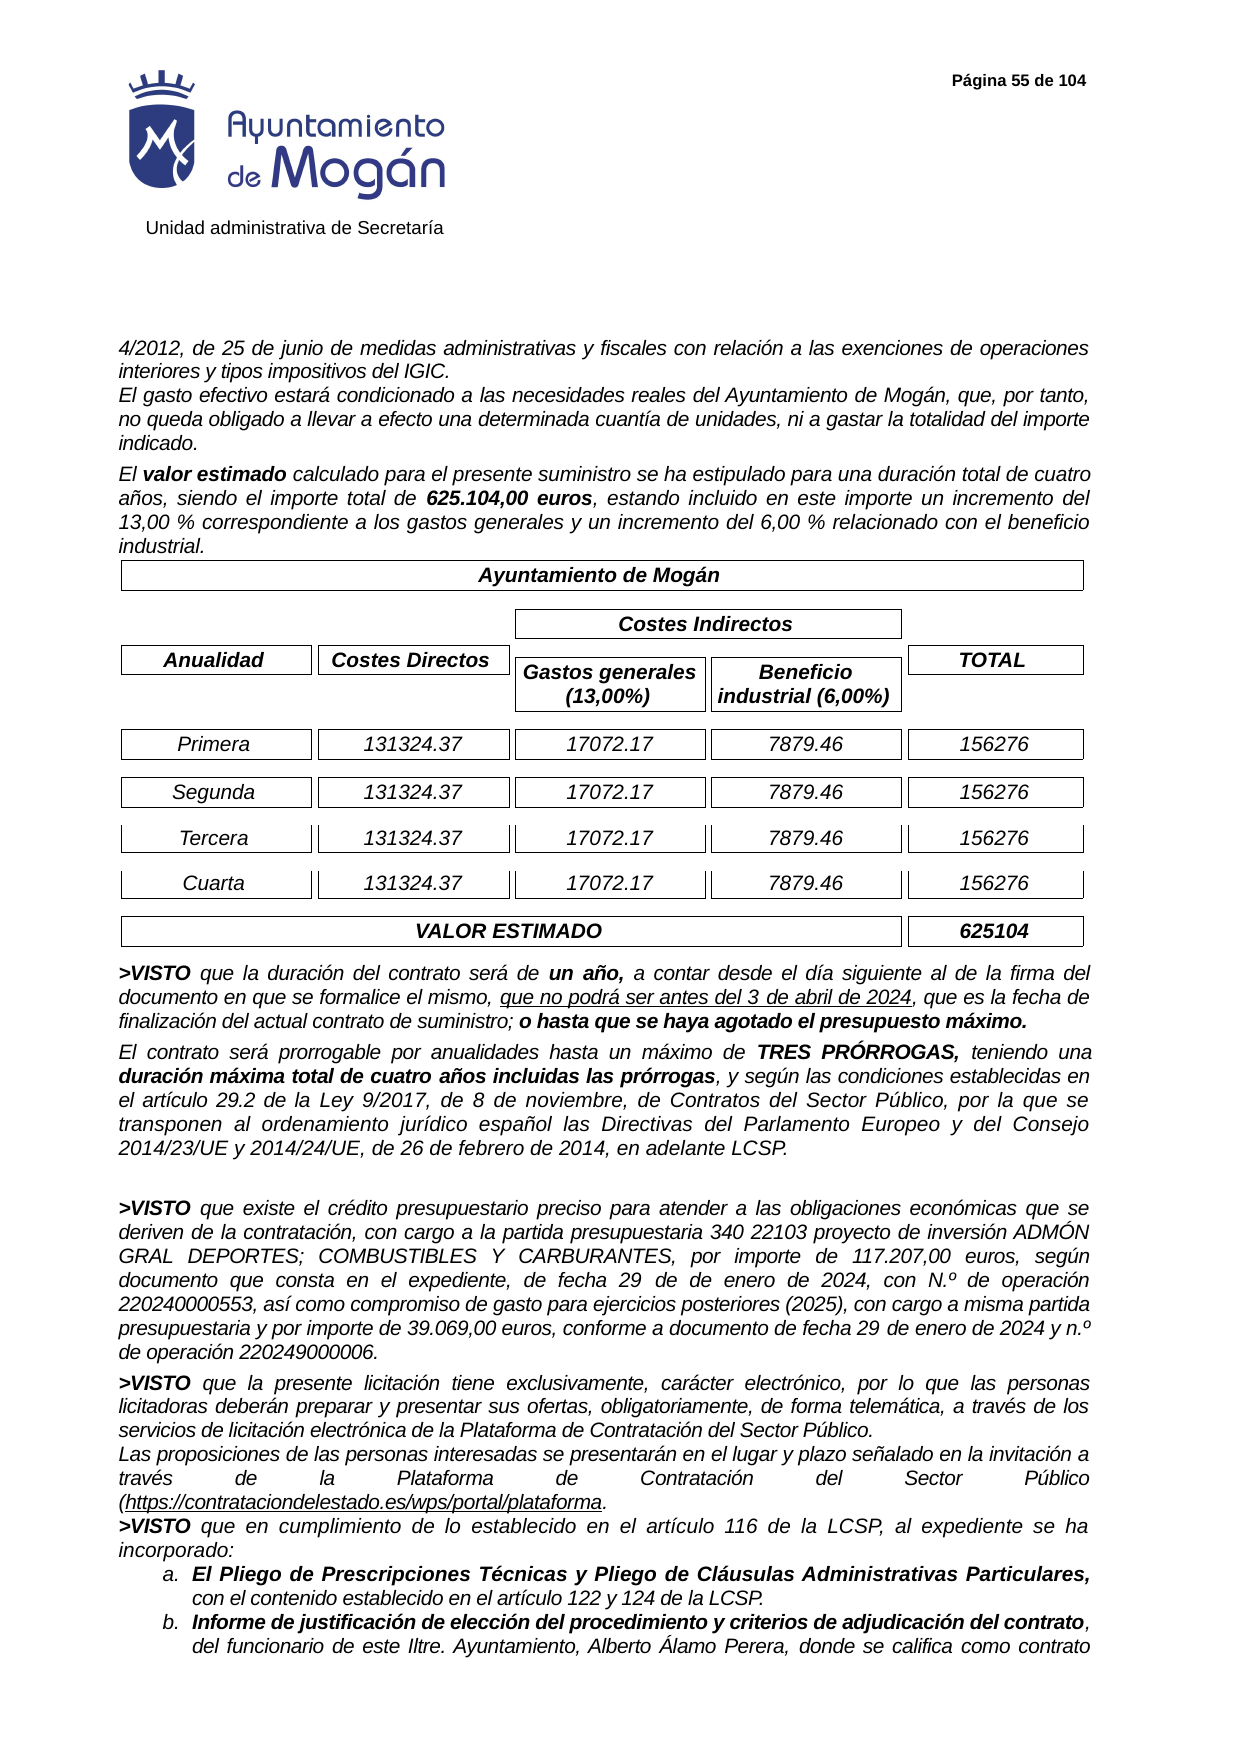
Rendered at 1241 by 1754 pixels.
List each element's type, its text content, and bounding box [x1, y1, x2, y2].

text 4/2012, de 25 de junio de medidas administrativas y fiscales con relación a las exenciones de operaciones interiores y tipos impositivos del IGIC. [118, 335, 1092, 383]
table_cell 156276 [905, 868, 1086, 913]
table_cell 156276 [905, 774, 1086, 822]
table_cell Segunda [118, 774, 314, 822]
table_cell 131324,37 [315, 774, 512, 822]
table_cell TOTAL [905, 606, 1086, 726]
table_cell Anualidad [118, 606, 314, 726]
table_cell Beneficio industrial (6,00%) [709, 654, 904, 726]
table_cell 131324,37 [315, 823, 512, 868]
table_cell 7879,46 [709, 774, 904, 822]
table_cell Cuarta [118, 868, 314, 913]
text El valor estimado calculado para el presente suministro se ha estipulado para una duración total de cuatro años, siendo el importe total de 625.104,00 euros, estando incluido en este importe un incremento del 13,00 % correspondiente a los gastos generales y un incremento del 6,00 % relacionado con el beneficio industrial. [118, 462, 1092, 557]
table_cell 17072,17 [513, 868, 708, 913]
table_cell Gastos generales (13,00%) [513, 654, 708, 726]
text >VISTO que en cumplimiento de lo establecido en el artículo 116 de la LCSP, al expediente se ha incorporado: [118, 1514, 1092, 1562]
picture [128, 70, 445, 206]
text >VISTO que existe el crédito presupuestario preciso para atender a las obligaciones económicas que se deriven de la contratación, con cargo a la partida presupuestaria 340 22103 proyecto de inversión ADMÓN GRAL DEPORTES; COMBUSTIBLES Y CARBURANTES, por importe de 117.207,00 euros, según documento que consta en el expediente, de fecha 29 de de enero de 2024, con N.º de operación 220240000553, así como compromiso de gasto para ejercicios posteriores (2025), con cargo a misma partida presupuestaria y por importe de 39.069,00 euros, conforme a documento de fecha 29 de enero de 2024 y n.º de operación 220249000006. [118, 1196, 1092, 1364]
table_cell 7879,46 [709, 868, 904, 913]
text >VISTO que la duración del contrato será de un año, a contar desde el día siguiente al de la firma del documento en que se formalice el mismo, que no podrá ser antes del 3 de abril de 2024, que es la fecha de finalización del actual contrato de suministro; o hasta que se haya agotado el presupuesto máximo. [118, 961, 1092, 1033]
table_cell Costes Indirectos [513, 606, 904, 654]
table_cell Primera [118, 726, 314, 774]
table_cell Tercera [118, 823, 314, 868]
table_cell 7879,46 [709, 823, 904, 868]
table_cell 156276 [905, 823, 1086, 868]
table_cell 131324,37 [315, 726, 512, 774]
table_cell Costes Directos [315, 606, 512, 726]
table_cell 625104 [905, 913, 1086, 961]
list Informe de justificación de elección del procedimiento y criterios de adjudicación del contrato, del funcionario de este Iltre. Ayuntamiento, Alberto Álamo Perera, donde se califica como contrato [162, 1610, 1092, 1658]
text El contrato será prorrogable por anualidades hasta un máximo de TRES PRÓRROGAS, teniendo una duración máxima total de cuatro años incluidas las prórrogas, y según las condiciones establecidas en el artículo 29.2 de la Ley 9/2017, de 8 de noviembre, de Contratos del Sector Público, por la que se transponen al ordenamiento jurídico español las Directivas del Parlamento Europeo y del Consejo 2014/23/UE y 2014/24/UE, de 26 de febrero de 2014, en adelante LCSP. [118, 1039, 1092, 1159]
table_cell 7879,46 [709, 726, 904, 774]
table_cell 17072,17 [513, 774, 708, 822]
text Las proposiciones de las personas interesadas se presentarán en el lugar y plazo señalado en la invitación a través de la Plataforma de Contratación del Sector Público (https://contrataciondelestado.es/wps/portal/plataforma. [118, 1442, 1092, 1514]
table_cell 156276 [905, 726, 1086, 774]
text >VISTO que la presente licitación tiene exclusivamente, carácter electrónico, por lo que las personas licitadoras deberán preparar y presentar sus ofertas, obligatoriamente, de forma telemática, a través de los servicios de licitación electrónica de la Plataforma de Contratación del Sector Público. [118, 1370, 1092, 1442]
table_cell 131324,37 [315, 868, 512, 913]
table_cell 17072,17 [513, 726, 708, 774]
table_cell VALOR ESTIMADO [118, 913, 904, 961]
table_header Ayuntamiento de Mogán [118, 558, 1086, 606]
table_cell 17072,17 [513, 823, 708, 868]
list El Pliego de Prescripciones Técnicas y Pliego de Cláusulas Administrativas Particulares, con el contenido establecido en el artículo 122 y 124 de la LCSP. [162, 1562, 1092, 1610]
text El gasto efectivo estará condicionado a las necesidades reales del Ayuntamiento de Mogán, que, por tanto, no queda obligado a llevar a efecto una determinada cuantía de unidades, ni a gastar la totalidad del importe indicado. [118, 383, 1092, 455]
